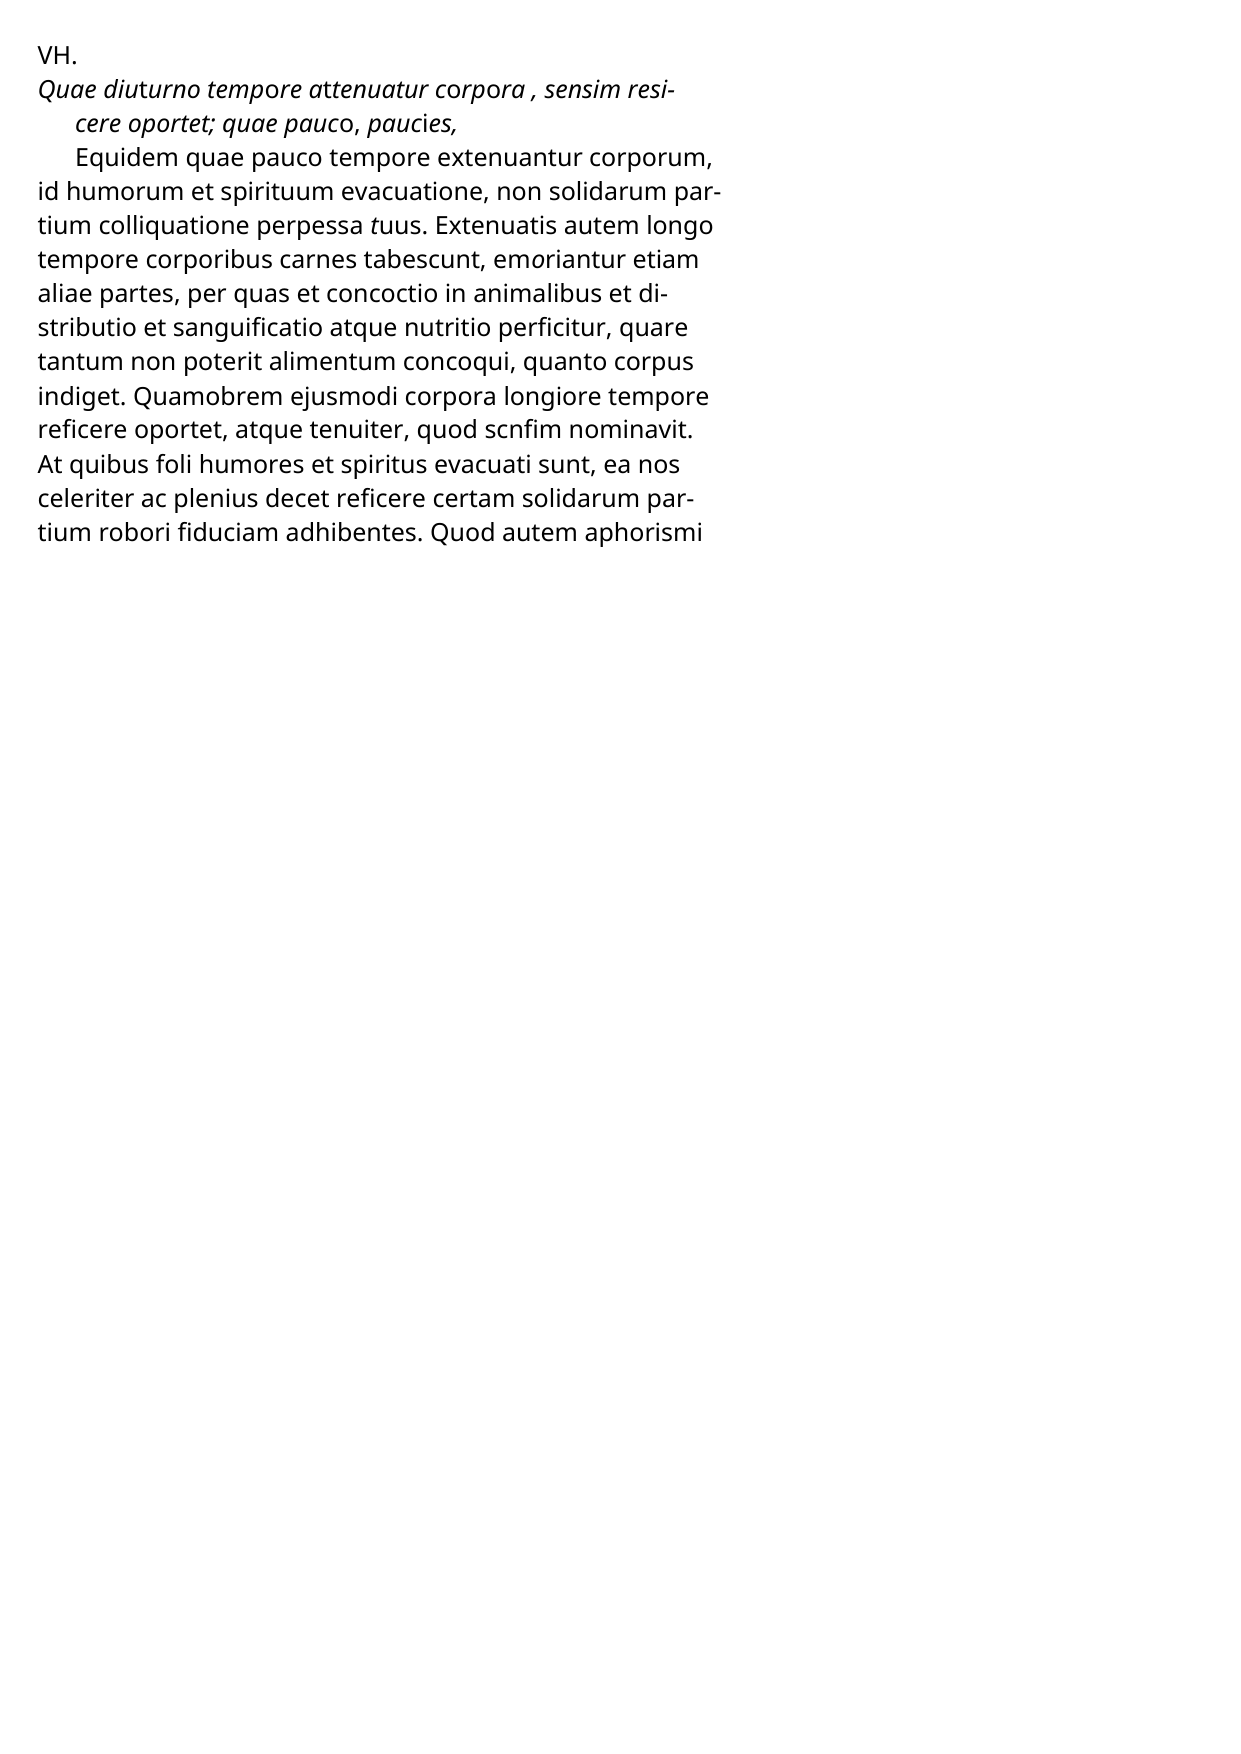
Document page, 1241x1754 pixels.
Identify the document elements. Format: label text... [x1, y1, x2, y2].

text Equidem quae pauco tempore extenuantur corporum, id humorum et spirituum evacuatione, non solidarum par- tium colliquatione perpessa tuus. Extenuatis autem longo tempore corporibus carnes tabescunt, emoriantur etiam aliae partes, per quas et concoctio in animalibus et di- stributio et sanguificatio atque nutritio perficitur, quare tantum non poterit alimentum concoqui, quanto corpus indiget. Quamobrem ejusmodi corpora longiore tempore reficere oportet, atque tenuiter, quod scnfim nominavit. At quibus foli humores et spiritus evacuati sunt, ea nos celeriter ac plenius decet reficere certam solidarum par- tium robori fiduciam adhibentes. Quod autem aphorismi [37, 140, 1203, 548]
text Quae diuturno tempore attenuatur corpora , sensim resi- cere oportet; quae pauco, paucies, [37, 72, 1203, 140]
text VH. [37, 37, 1203, 72]
